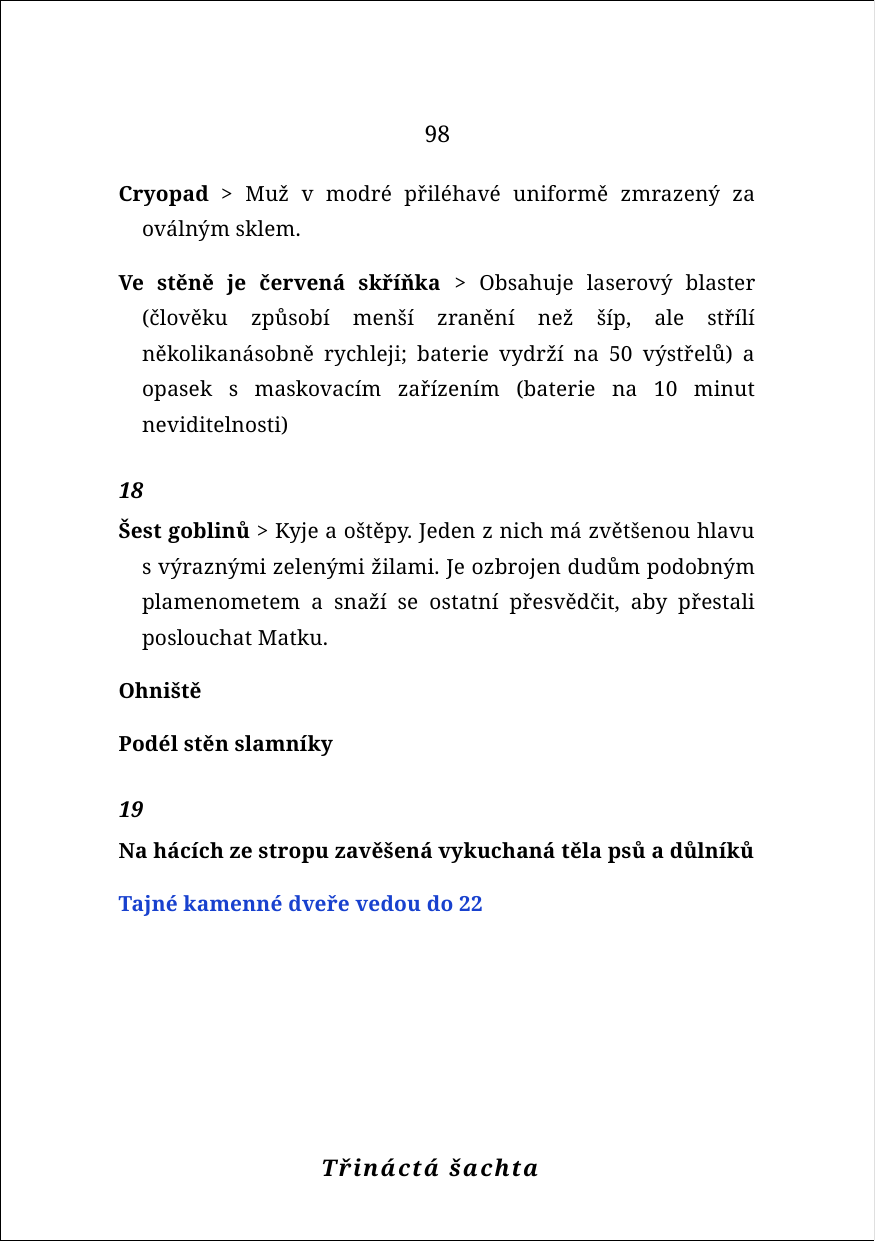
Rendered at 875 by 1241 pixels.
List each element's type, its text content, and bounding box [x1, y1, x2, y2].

text Tajné kamenné dveře vedou do 22 [118, 889, 756, 918]
subtitle 19 [118, 794, 756, 824]
text Podél stěn slamníky [118, 729, 756, 758]
text Šest goblinů > Kyje a oštěpy. Jeden z nich má zvětšenou hlavu s výraznými zelenými žilami. Je ozbrojen dudům podobným plamenometem a snaží se ostatní přesvědčit, aby přestali poslouchat Matku. [118, 516, 756, 651]
text Na hácích ze stropu zavěšená vykuchaná těla psů a důlníků [118, 836, 756, 864]
subtitle 18 [118, 475, 756, 504]
text Ohniště [118, 676, 756, 704]
text Ve stěně je červená skříňka > Obsahuje laserový blaster (člověku způsobí menší zranění než šíp, ale střílí několikanásobně rychleji; baterie vydrží na 50 výstřelů) a opasek s maskovacím zařízením (baterie na 10 minut neviditelnosti) [118, 268, 756, 438]
text Cryopad > Muž v modré přiléhavé uniformě zmrazený za oválným sklem. [118, 179, 756, 243]
